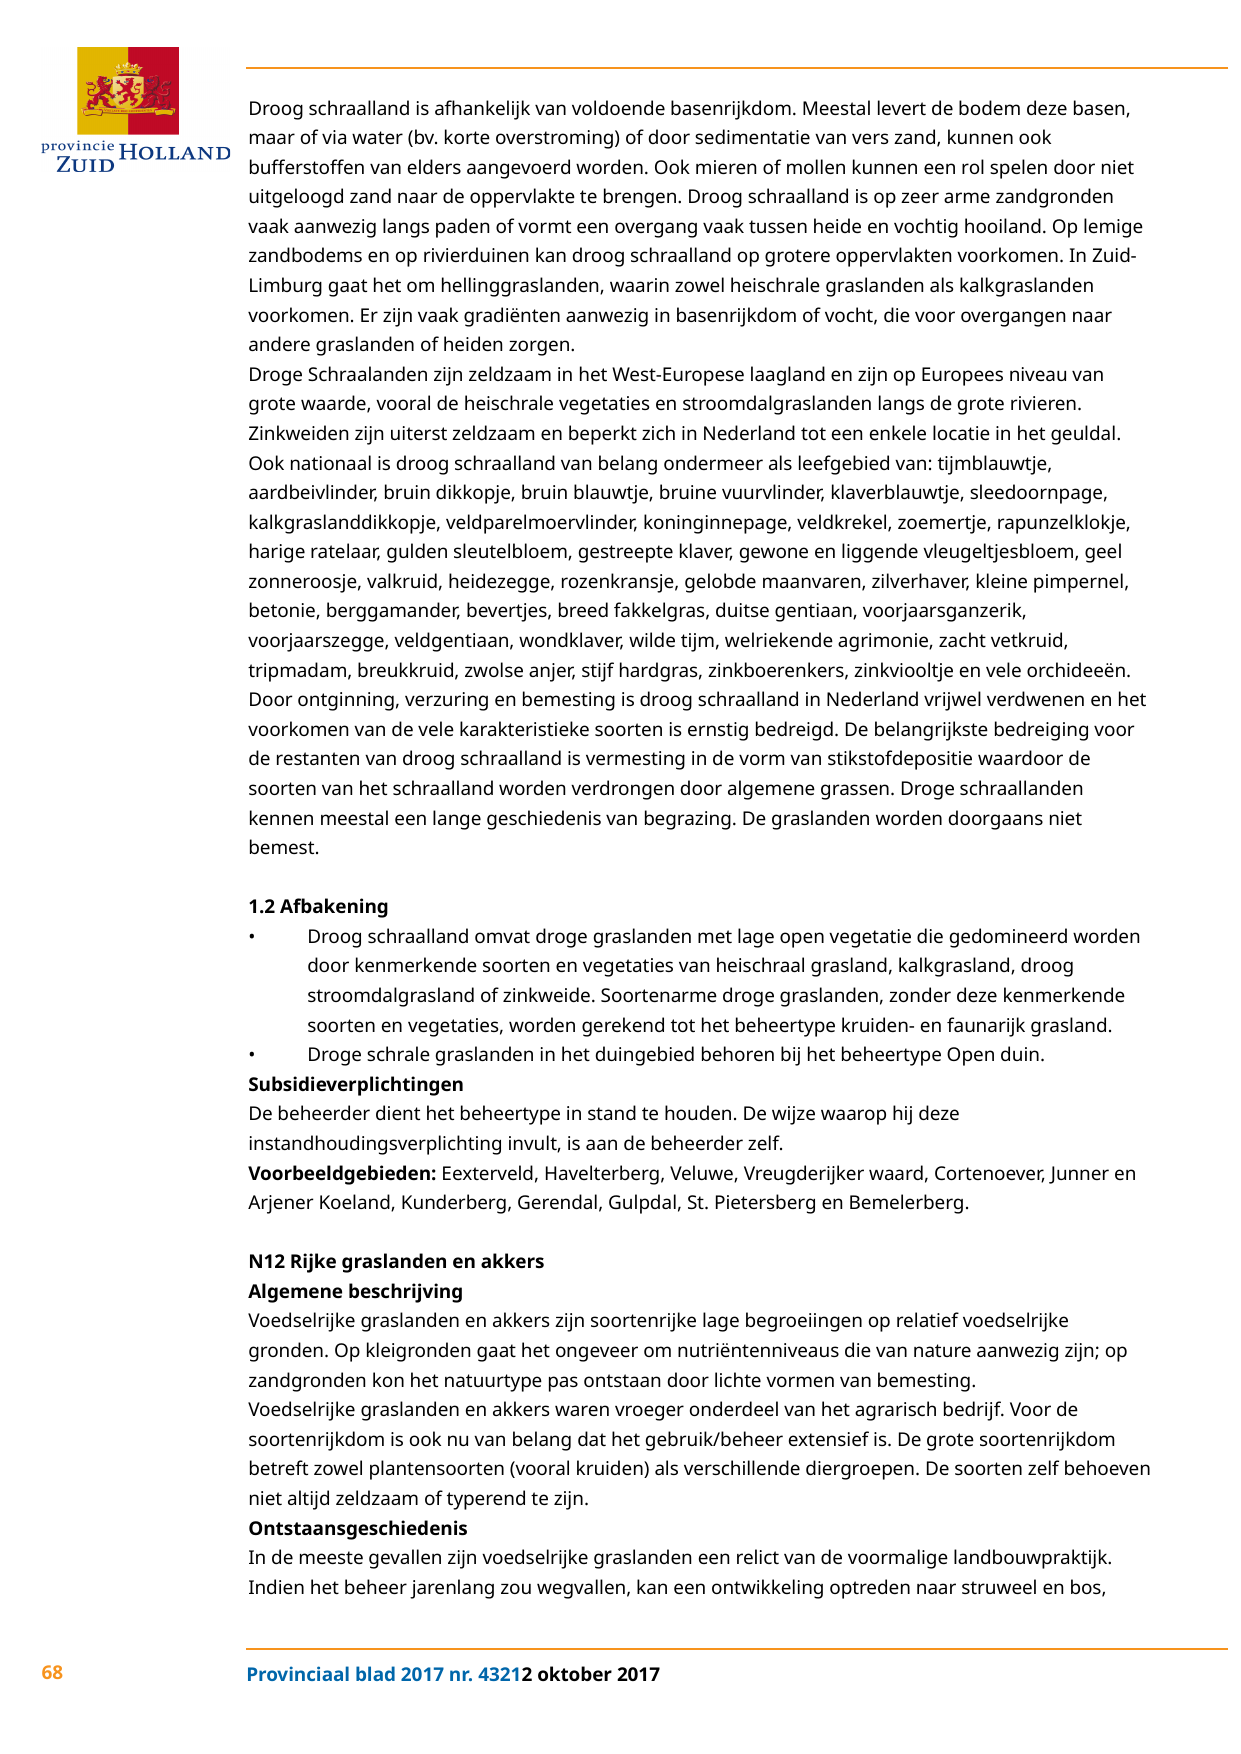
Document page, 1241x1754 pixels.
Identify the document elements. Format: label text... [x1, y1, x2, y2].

text De beheerder dient het beheertype in stand te houden. De wijze waarop hij deze instandhoudingsverplichting invult, is aan de beheerder zelf. [248, 1101, 1152, 1156]
text Ontstaansgeschiedenis [248, 1515, 1152, 1541]
text Door ontginning, verzuring en bemesting is droog schraalland in Nederland vrijwel verdwenen en het voorkomen van de vele karakteristieke soorten is ernstig bedreigd. De belangrijkste bedreiging voor de restanten van droog schraalland is vermesting in de vorm van stikstofdepositie waardoor de soorten van het schraalland worden verdrongen door algemene grassen. Droge schraallanden kennen meestal een lange geschiedenis van begrazing. De graslanden worden doorgaans niet bemest. [248, 686, 1152, 860]
list Droog schraalland omvat droge graslanden met lage open vegetatie die gedomineerd worden door kenmerkende soorten en vegetaties van heischraal grasland, kalkgrasland, droog stroomdalgrasland of zinkweide. Soortenarme droge graslanden, zonder deze kenmerkende soorten en vegetaties, worden gerekend tot het beheertype kruiden- en faunarijk grasland. [248, 923, 1152, 1038]
text Droog schraalland is afhankelijk van voldoende basenrijkdom. Meestal levert de bodem deze basen, maar of via water (bv. korte overstroming) of door sedimentatie van vers zand, kunnen ook bufferstoffen van elders aangevoerd worden. Ook mieren of mollen kunnen een rol spelen door niet uitgeloogd zand naar de oppervlakte te brengen. Droog schraalland is op zeer arme zandgronden vaak aanwezig langs paden of vormt een overgang vaak tussen heide en vochtig hooiland. Op lemige zandbodems en op rivierduinen kan droog schraalland op grotere oppervlakten voorkomen. In Zuid-Limburg gaat het om hellinggraslanden, waarin zowel heischrale graslanden als kalkgraslanden voorkomen. Er zijn vaak gradiënten aanwezig in basenrijkdom of vocht, die voor overgangen naar andere graslanden of heiden zorgen. [248, 95, 1152, 357]
text Voedselrijke graslanden en akkers waren vroeger onderdeel van het agrarisch bedrijf. Voor de soortenrijkdom is ook nu van belang dat het gebruik/beheer extensief is. De grote soortenrijkdom betreft zowel plantensoorten (vooral kruiden) als verschillende diergroepen. De soorten zelf behoeven niet altijd zeldzaam of typerend te zijn. [248, 1396, 1152, 1511]
text Voedselrijke graslanden en akkers zijn soortenrijke lage begroeiingen op relatief voedselrijke gronden. Op kleigronden gaat het ongeveer om nutriëntenniveaus die van nature aanwezig zijn; op zandgronden kon het natuurtype pas ontstaan door lichte vormen van bemesting. [248, 1308, 1152, 1393]
text Droge Schraalanden zijn zeldzaam in het West-Europese laagland en zijn op Europees niveau van grote waarde, vooral de heischrale vegetaties en stroomdalgraslanden langs de grote rivieren. Zinkweiden zijn uiterst zeldzaam en beperkt zich in Nederland tot een enkele locatie in het geuldal. Ook nationaal is droog schraalland van belang ondermeer als leefgebied van: tijmblauwtje, aardbeivlinder, bruin dikkopje, bruin blauwtje, bruine vuurvlinder, klaverblauwtje, sleedoornpage, kalkgraslanddikkopje, veldparelmoervlinder, koninginnepage, veldkrekel, zoemertje, rapunzelklokje, harige ratelaar, gulden sleutelbloem, gestreepte klaver, gewone en liggende vleugeltjesbloem, geel zonneroosje, valkruid, heidezegge, rozenkransje, gelobde maanvaren, zilverhaver, kleine pimpernel, betonie, berggamander, bevertjes, breed fakkelgras, duitse gentiaan, voorjaarsganzerik, voorjaarszegge, veldgentiaan, wondklaver, wilde tijm, welriekende agrimonie, zacht vetkruid, tripmadam, breukkruid, zwolse anjer, stijf hardgras, zinkboerenkers, zinkviooltje en vele orchideeën. [248, 361, 1152, 683]
text Subsidieverplichtingen [248, 1071, 1152, 1097]
picture [41, 47, 231, 172]
text Algemene beschrijving [248, 1278, 1152, 1304]
text In de meeste gevallen zijn voedselrijke graslanden een relict van de voormalige landbouwpraktijk. Indien het beheer jarenlang zou wegvallen, kan een ontwikkeling optreden naar struweel en bos, [248, 1544, 1152, 1600]
text N12 Rijke graslanden en akkers [248, 1248, 1152, 1274]
text 1.2 Afbakening [248, 893, 1152, 919]
list Droge schrale graslanden in het duingebied behoren bij het beheertype Open duin. [248, 1041, 1152, 1067]
text Voorbeeldgebieden: Eexterveld, Havelterberg, Veluwe, Vreugderijker waard, Cortenoever, Junner en Arjener Koeland, Kunderberg, Gerendal, Gulpdal, St. Pietersberg en Bemelerberg. [248, 1160, 1152, 1215]
